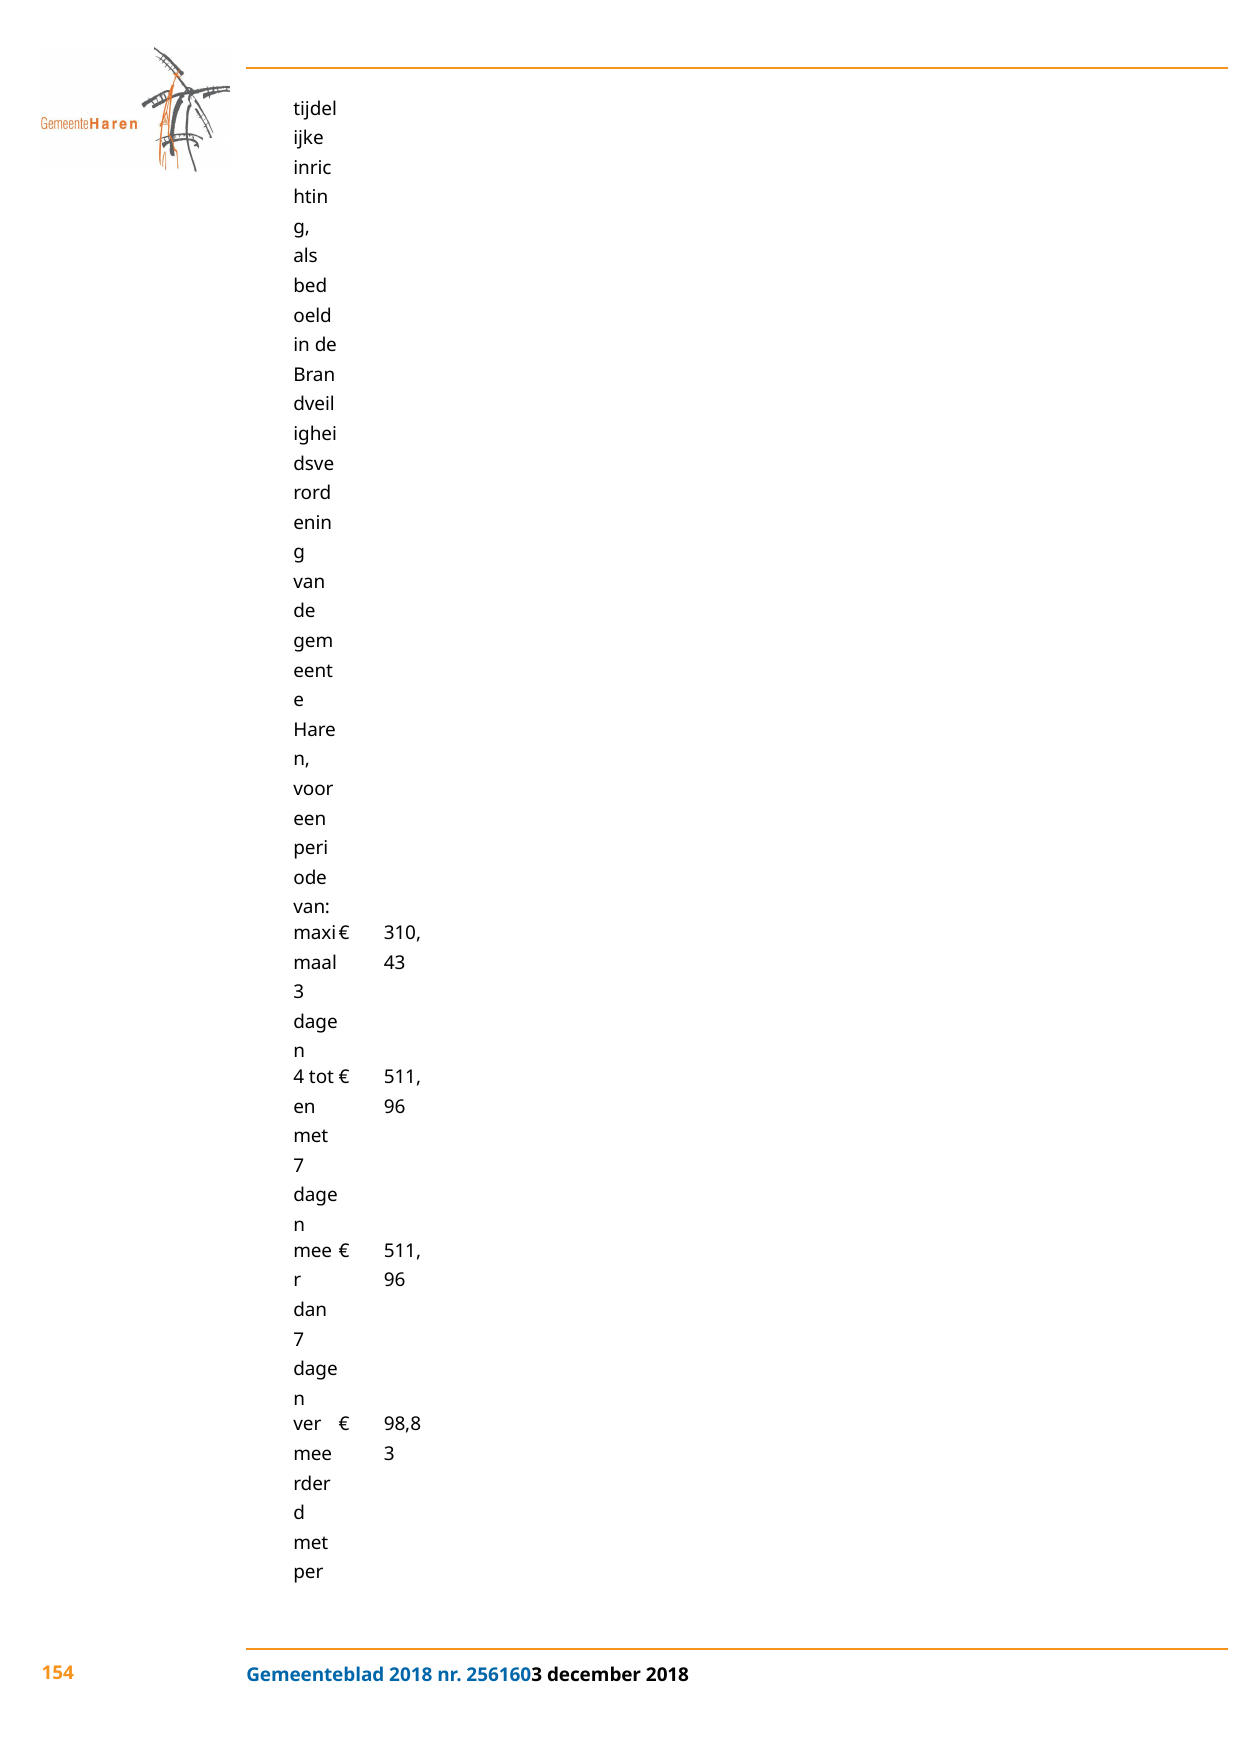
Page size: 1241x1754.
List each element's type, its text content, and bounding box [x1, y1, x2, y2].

picture [41, 47, 231, 172]
table_cell [248, 1063, 293, 1237]
table_cell € [338, 1237, 383, 1411]
table_cell 4 tot en met 7 dagen [293, 1063, 338, 1237]
table_cell [384, 95, 429, 919]
table_cell tijdelijke inrichting, als bedoeld in de Brandveiligheidsverordening van de gemeente Haren, voor een periode van: [293, 95, 338, 919]
table_cell [248, 1411, 293, 1584]
table_cell meer dan 7 dagen [293, 1237, 338, 1411]
table_cell maximaal 3 dagen [293, 919, 338, 1063]
table_cell [248, 1237, 293, 1411]
table_cell vermeerderd met per [293, 1411, 338, 1584]
table_cell [338, 95, 383, 919]
table_cell 511,96 [384, 1063, 429, 1237]
table_cell [248, 919, 293, 1063]
table_cell [248, 95, 293, 919]
table_cell 310,43 [384, 919, 429, 1063]
table_cell 511,96 [384, 1237, 429, 1411]
table_cell 98,83 [384, 1411, 429, 1584]
table_cell € [338, 919, 383, 1063]
table_cell € [338, 1411, 383, 1584]
table_cell € [338, 1063, 383, 1237]
